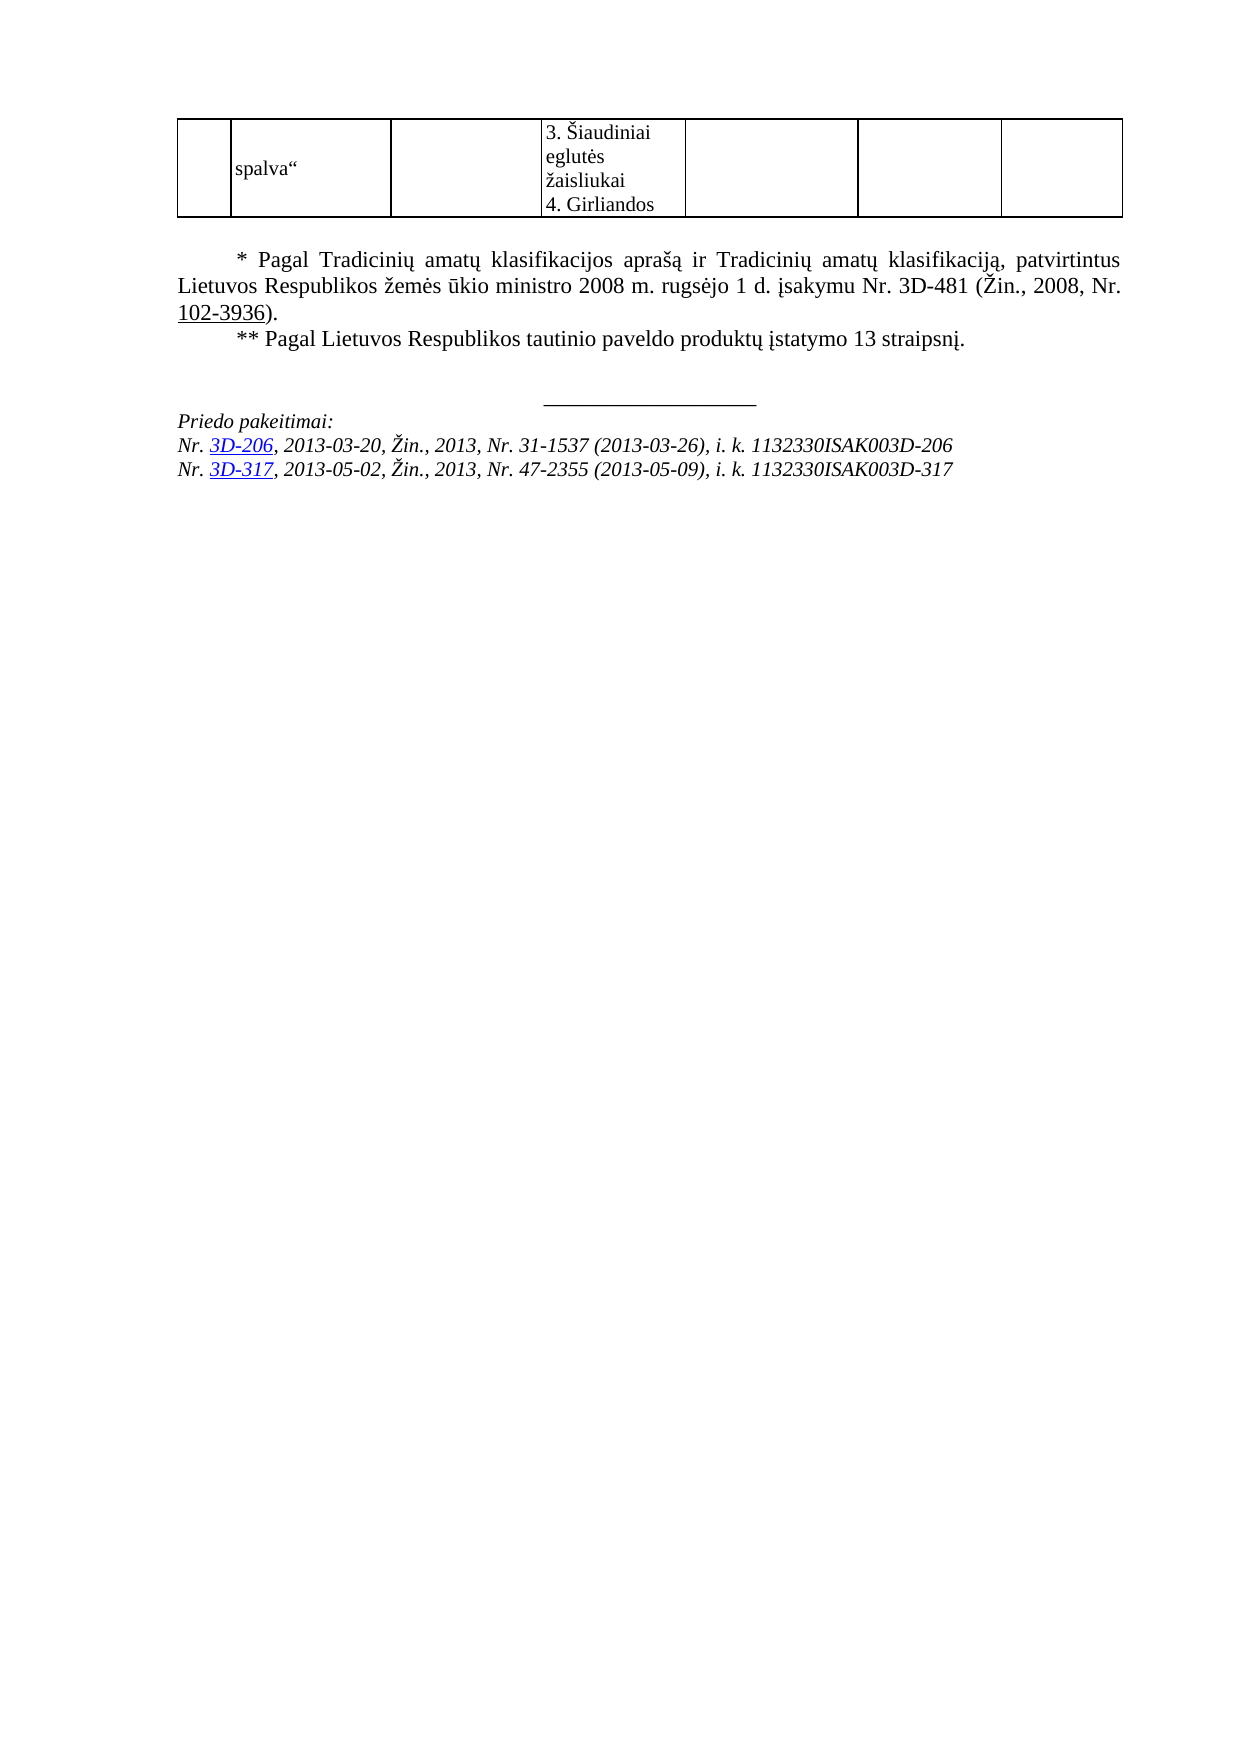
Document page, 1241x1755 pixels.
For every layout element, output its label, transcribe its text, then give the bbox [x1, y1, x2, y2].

text Nr. 3D-317, 2013-05-02, Žin., 2013, Nr. 47-2355 (2013-05-09), i. k. 1132330ISAK003D-317 [177, 457, 1122, 481]
table_cell [859, 120, 1001, 216]
text Nr. 3D-206, 2013-03-20, Žin., 2013, Nr. 31-1537 (2013-03-26), i. k. 1132330ISAK003D-206 [177, 433, 1122, 457]
table_cell spalva“ [232, 120, 390, 216]
text * Pagal Tradicinių amatų klasifikacijos aprašą ir Tradicinių amatų klasifikaciją, patvirtintus Lietuvos Respublikos žemės ūkio ministro 2008 m. rugsėjo 1 d. įsakymu Nr. 3D-481 (Žin., 2008, Nr. 102-3936). [177, 246, 1122, 325]
table_cell [392, 120, 541, 216]
text ** Pagal Lietuvos Respublikos tautinio paveldo produktų įstatymo 13 straipsnį. [177, 325, 1122, 352]
table_cell [178, 120, 230, 216]
text Priedo pakeitimai: [177, 409, 1122, 433]
table_cell [1002, 120, 1122, 216]
table_cell 3. Šiaudiniai eglutės žaisliukai 4. Girliandos [542, 120, 685, 216]
table_cell [686, 120, 857, 216]
text _________________ [177, 380, 1122, 409]
